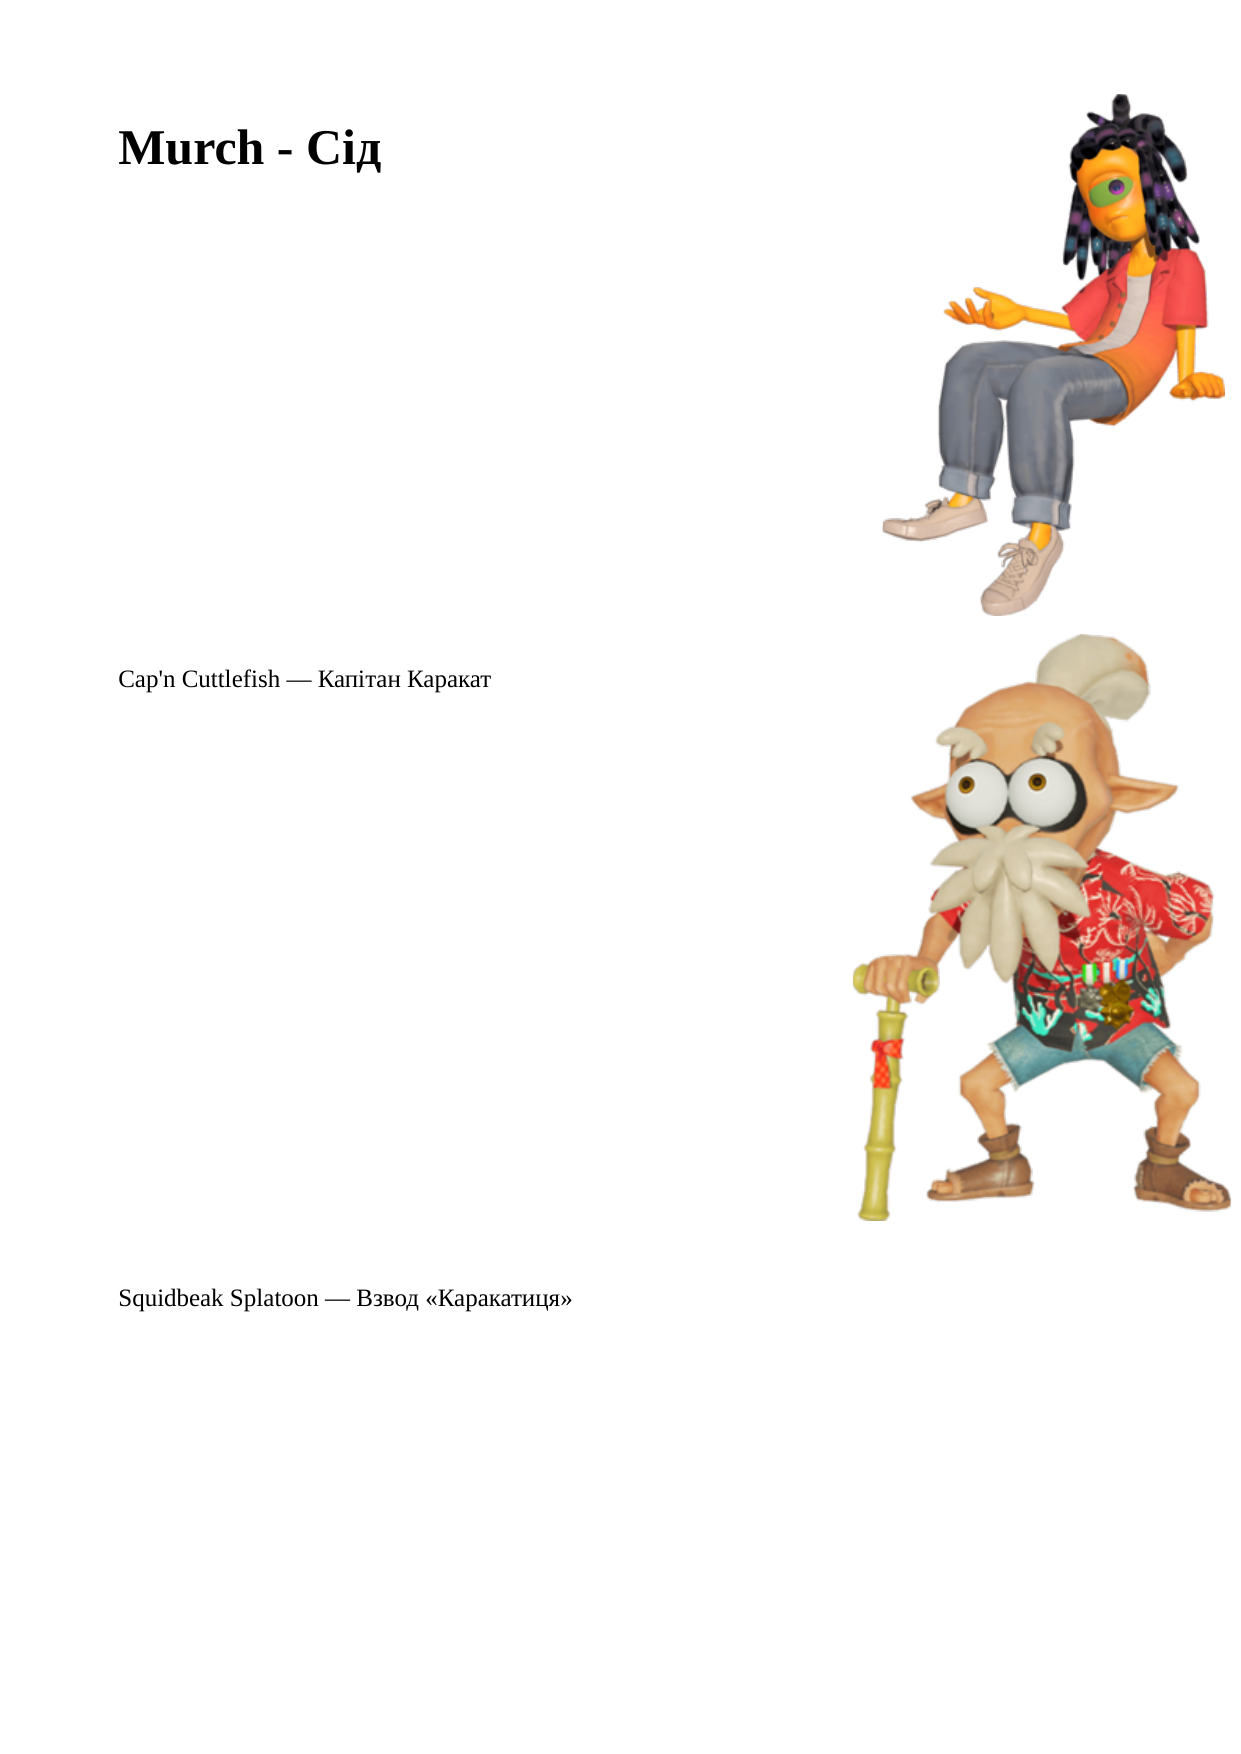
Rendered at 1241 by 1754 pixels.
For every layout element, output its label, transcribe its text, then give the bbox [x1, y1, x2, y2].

subtitle Murch - Сід [118, 118, 882, 176]
picture [852, 634, 1232, 1221]
text Squidbeak Splatoon — Взвод «Каракатиця» [118, 1283, 1122, 1312]
text Cap'n Cuttlefish — Капітан Каракат [118, 664, 852, 693]
picture [882, 94, 1225, 616]
